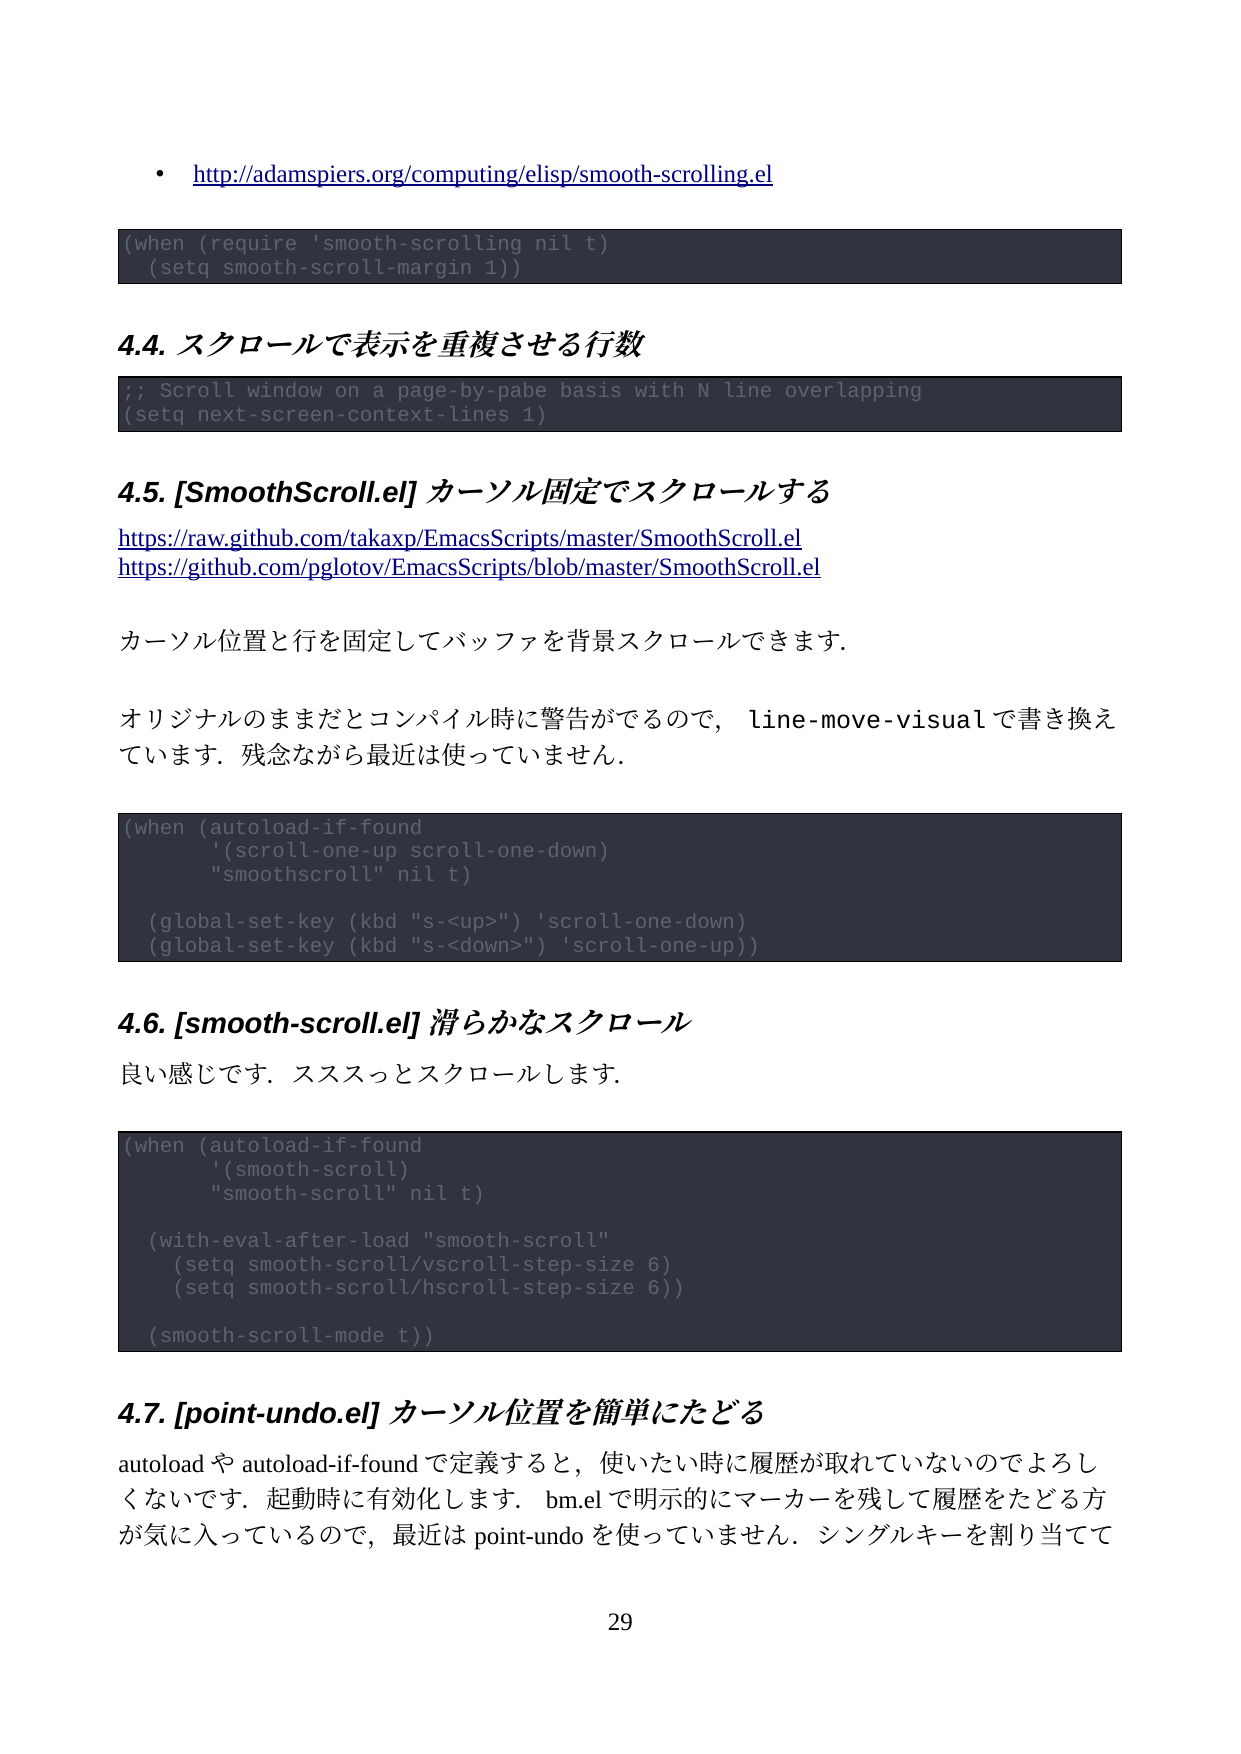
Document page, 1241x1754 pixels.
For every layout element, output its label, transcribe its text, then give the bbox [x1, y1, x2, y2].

text https://raw.github.com/takaxp/EmacsScripts/master/SmoothScroll.el https://github.com/pglotov/EmacsScripts/blob/master/SmoothScroll.el [118, 523, 1122, 609]
text カーソル位置と行を固定してバッファを背景スクロールできます． [118, 622, 1122, 687]
subtitle [point-undo.el] カーソル位置を簡単にたどる [118, 1389, 1122, 1431]
text (setq smooth-scroll/vscroll-step-size 6) [119, 1250, 1121, 1273]
text ;; Scroll window on a page-by-pabe basis with N line overlapping [119, 378, 1121, 400]
text "smooth-scroll" nil t) [119, 1179, 1121, 1202]
text オリジナルのままだとコンパイル時に警告がでるので， line-move-visual で書き換えています．残念ながら最近は使っていません． [118, 699, 1122, 800]
text (global-set-key (kbd "s-<down>") 'scroll-one-up)) [119, 931, 1121, 961]
subtitle スクロールで表示を重複させる行数 [118, 322, 1122, 364]
text (setq next-screen-context-lines 1) [119, 400, 1121, 431]
text '(smooth-scroll) [119, 1155, 1121, 1179]
text (global-set-key (kbd "s-<up>") 'scroll-one-down) [119, 907, 1121, 931]
text (setq smooth-scroll-margin 1)) [119, 253, 1121, 283]
text (when (require 'smooth-scrolling nil t) [119, 230, 1121, 253]
text (when (autoload-if-found [119, 814, 1121, 836]
text "smoothscroll" nil t) [119, 860, 1121, 884]
text (smooth-scroll-mode t)) [119, 1321, 1121, 1351]
subtitle [smooth-scroll.el] 滑らかなスクロール [118, 1000, 1122, 1042]
subtitle [SmoothScroll.el] カーソル固定でスクロールする [118, 469, 1122, 511]
text (when (autoload-if-found [119, 1133, 1121, 1155]
text [118, 118, 1122, 147]
text 良い感じです．スススっとスクロールします． [118, 1054, 1122, 1119]
list http://adamspiers.org/computing/elisp/smooth-scrolling.el [156, 159, 1122, 217]
text (setq smooth-scroll/hscroll-step-size 6)) [119, 1273, 1121, 1297]
text (with-eval-after-load "smooth-scroll" [119, 1226, 1121, 1250]
text autoload や autoload-if-found で定義すると，使いたい時に履歴が取れていないのでよろしくないです．起動時に有効化します． bm.el で明示的にマーカーを残して履歴をたどる方が気に入っているので，最近は point-undo を使っていません．シングルキーを割り当てて [118, 1444, 1122, 1552]
text '(scroll-one-up scroll-one-down) [119, 836, 1121, 860]
